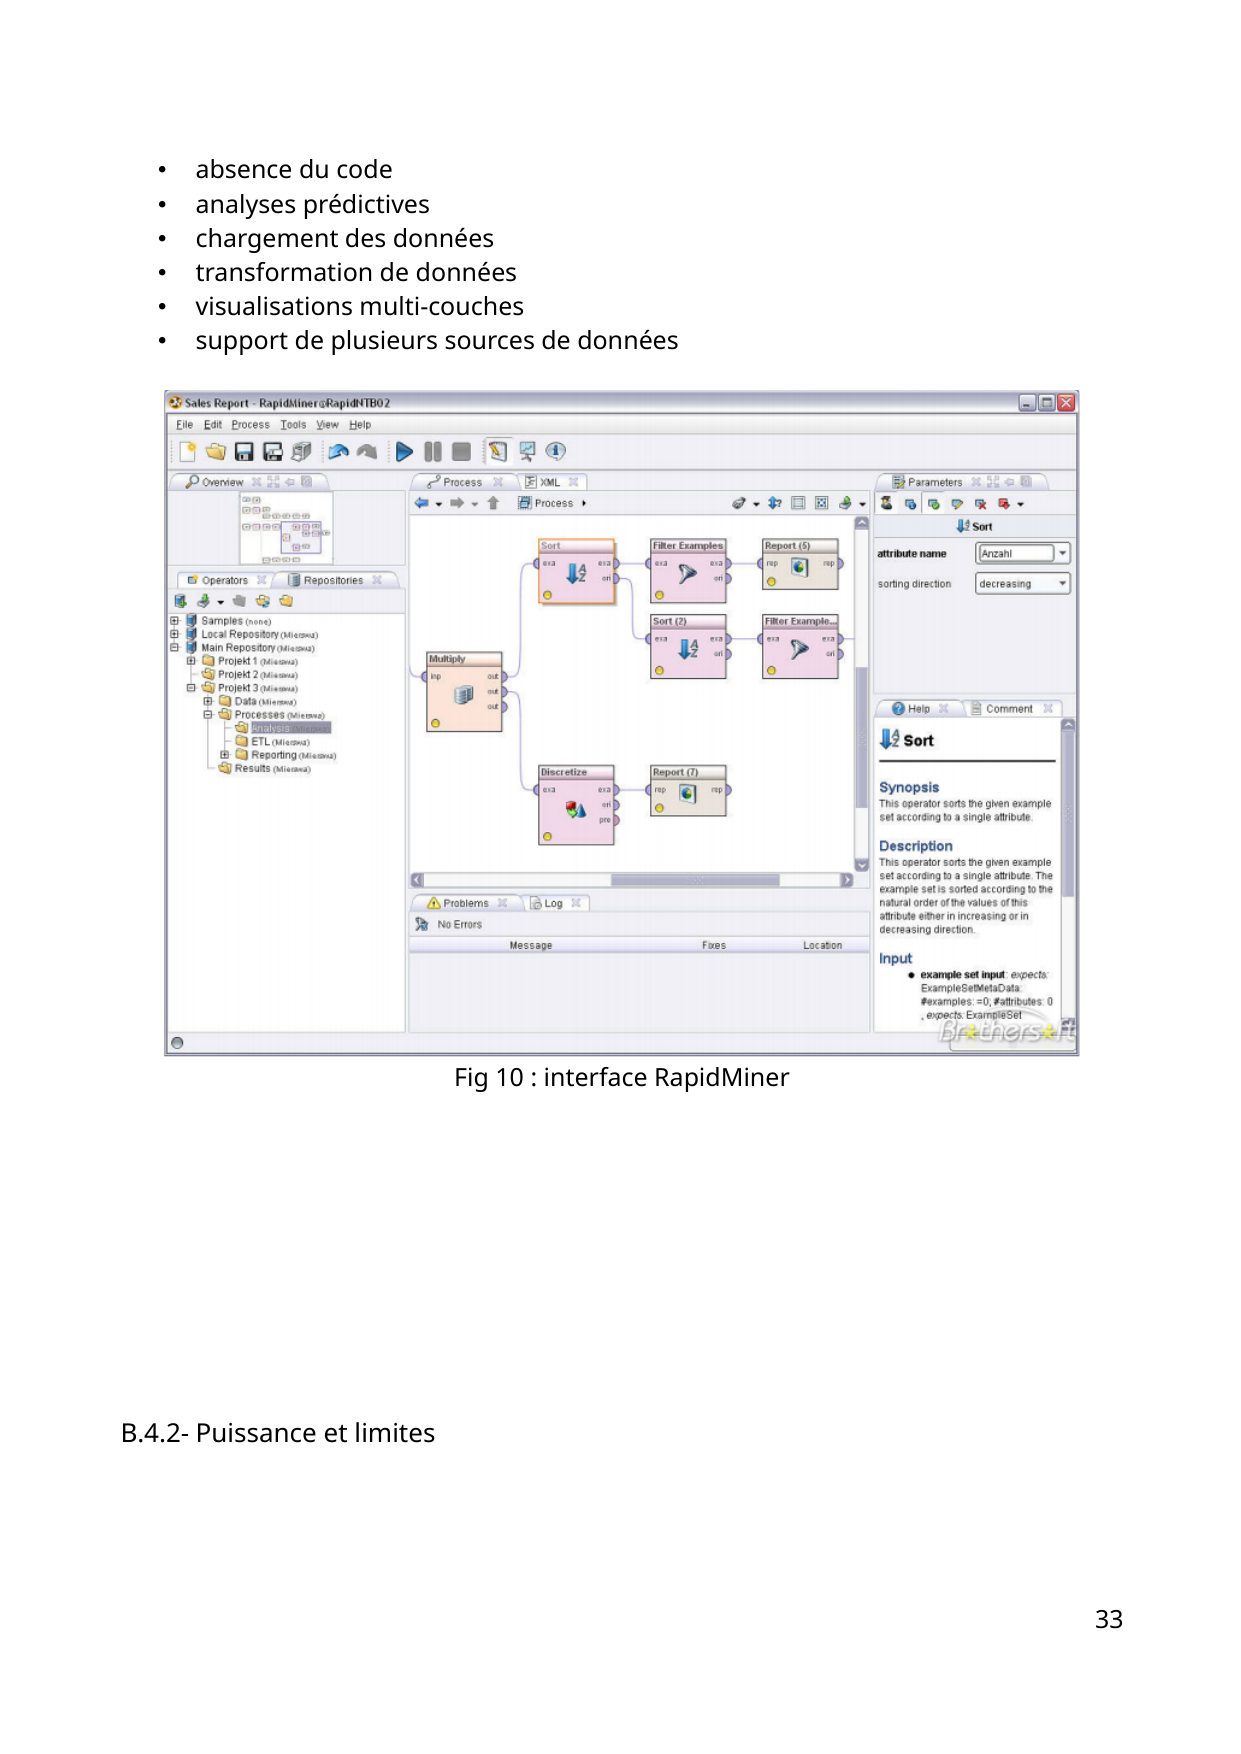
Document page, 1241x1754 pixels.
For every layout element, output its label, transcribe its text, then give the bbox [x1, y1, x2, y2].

subtitle Puissance et limites [120, 1414, 1123, 1450]
list analyses prédictives [158, 186, 1123, 220]
list transformation de données [158, 254, 1123, 288]
list visualisations multi-couches [158, 288, 1123, 322]
list absence du code [158, 152, 1123, 186]
text Fig 10 : interface RapidMiner [120, 1060, 1123, 1093]
picture [164, 390, 1080, 1060]
list support de plusieurs sources de données [158, 322, 1123, 357]
list chargement des données [158, 220, 1123, 254]
